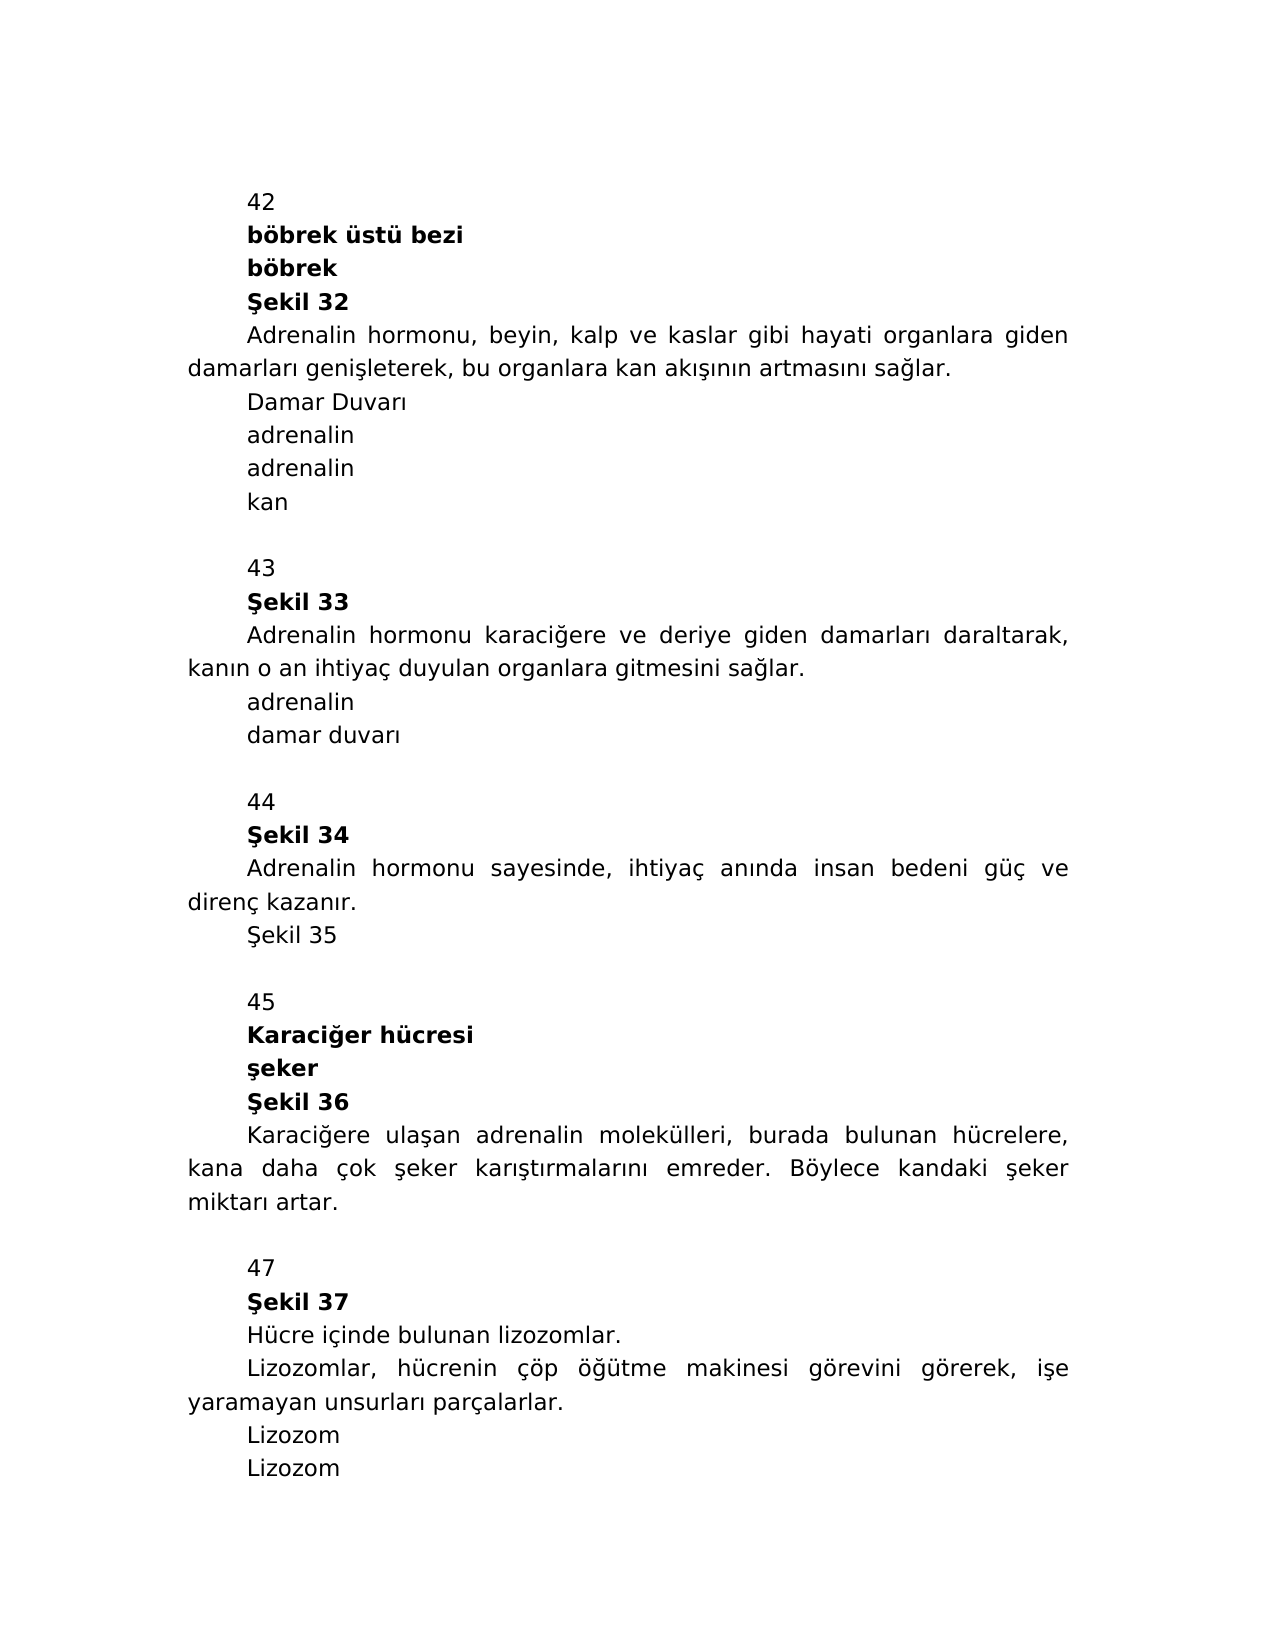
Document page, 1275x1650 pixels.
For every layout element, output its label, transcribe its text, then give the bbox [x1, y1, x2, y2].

text böbrek üstü bezi [187, 217, 1070, 250]
text Adrenalin hormonu karaciğere ve deriye giden damarları daraltarak, kanın o an ihtiyaç duyulan organlara gitmesini sağlar. [187, 617, 1070, 683]
text 45 [187, 983, 1070, 1017]
text Karaciğer hücresi [187, 1017, 1070, 1050]
text Damar Duvarı [187, 383, 1070, 417]
text damar duvarı [187, 717, 1070, 750]
text Şekil 35 [187, 917, 1070, 950]
text Şekil 36 [187, 1083, 1070, 1117]
text Adrenalin hormonu sayesinde, ihtiyaç anında insan bedeni güç ve direnç kazanır. [187, 850, 1070, 917]
text Şekil 37 [187, 1283, 1070, 1317]
text Lizozom [187, 1417, 1070, 1450]
text Lizozom [187, 1450, 1070, 1483]
text Şekil 33 [187, 583, 1070, 617]
text şeker [187, 1050, 1070, 1083]
text Karaciğere ulaşan adrenalin molekülleri, burada bulunan hücrelere, kana daha çok şeker karıştırmalarını emreder. Böylece kandaki şeker miktarı artar. [187, 1117, 1070, 1217]
text 47 [187, 1250, 1070, 1283]
text böbrek [187, 250, 1070, 283]
text Hücre içinde bulunan lizozomlar. [187, 1317, 1070, 1350]
text 42 [187, 183, 1070, 217]
text Adrenalin hormonu, beyin, kalp ve kaslar gibi hayati organlara giden damarları genişleterek, bu organlara kan akışının artmasını sağlar. [187, 317, 1070, 383]
text Lizozomlar, hücrenin çöp öğütme makinesi görevini görerek, işe yaramayan unsurları parçalarlar. [187, 1350, 1070, 1417]
text 43 [187, 550, 1070, 583]
text adrenalin [187, 683, 1070, 717]
text Şekil 32 [187, 283, 1070, 317]
text Şekil 34 [187, 817, 1070, 850]
text 44 [187, 783, 1070, 817]
text adrenalin [187, 450, 1070, 483]
text kan [187, 483, 1070, 517]
text adrenalin [187, 417, 1070, 450]
